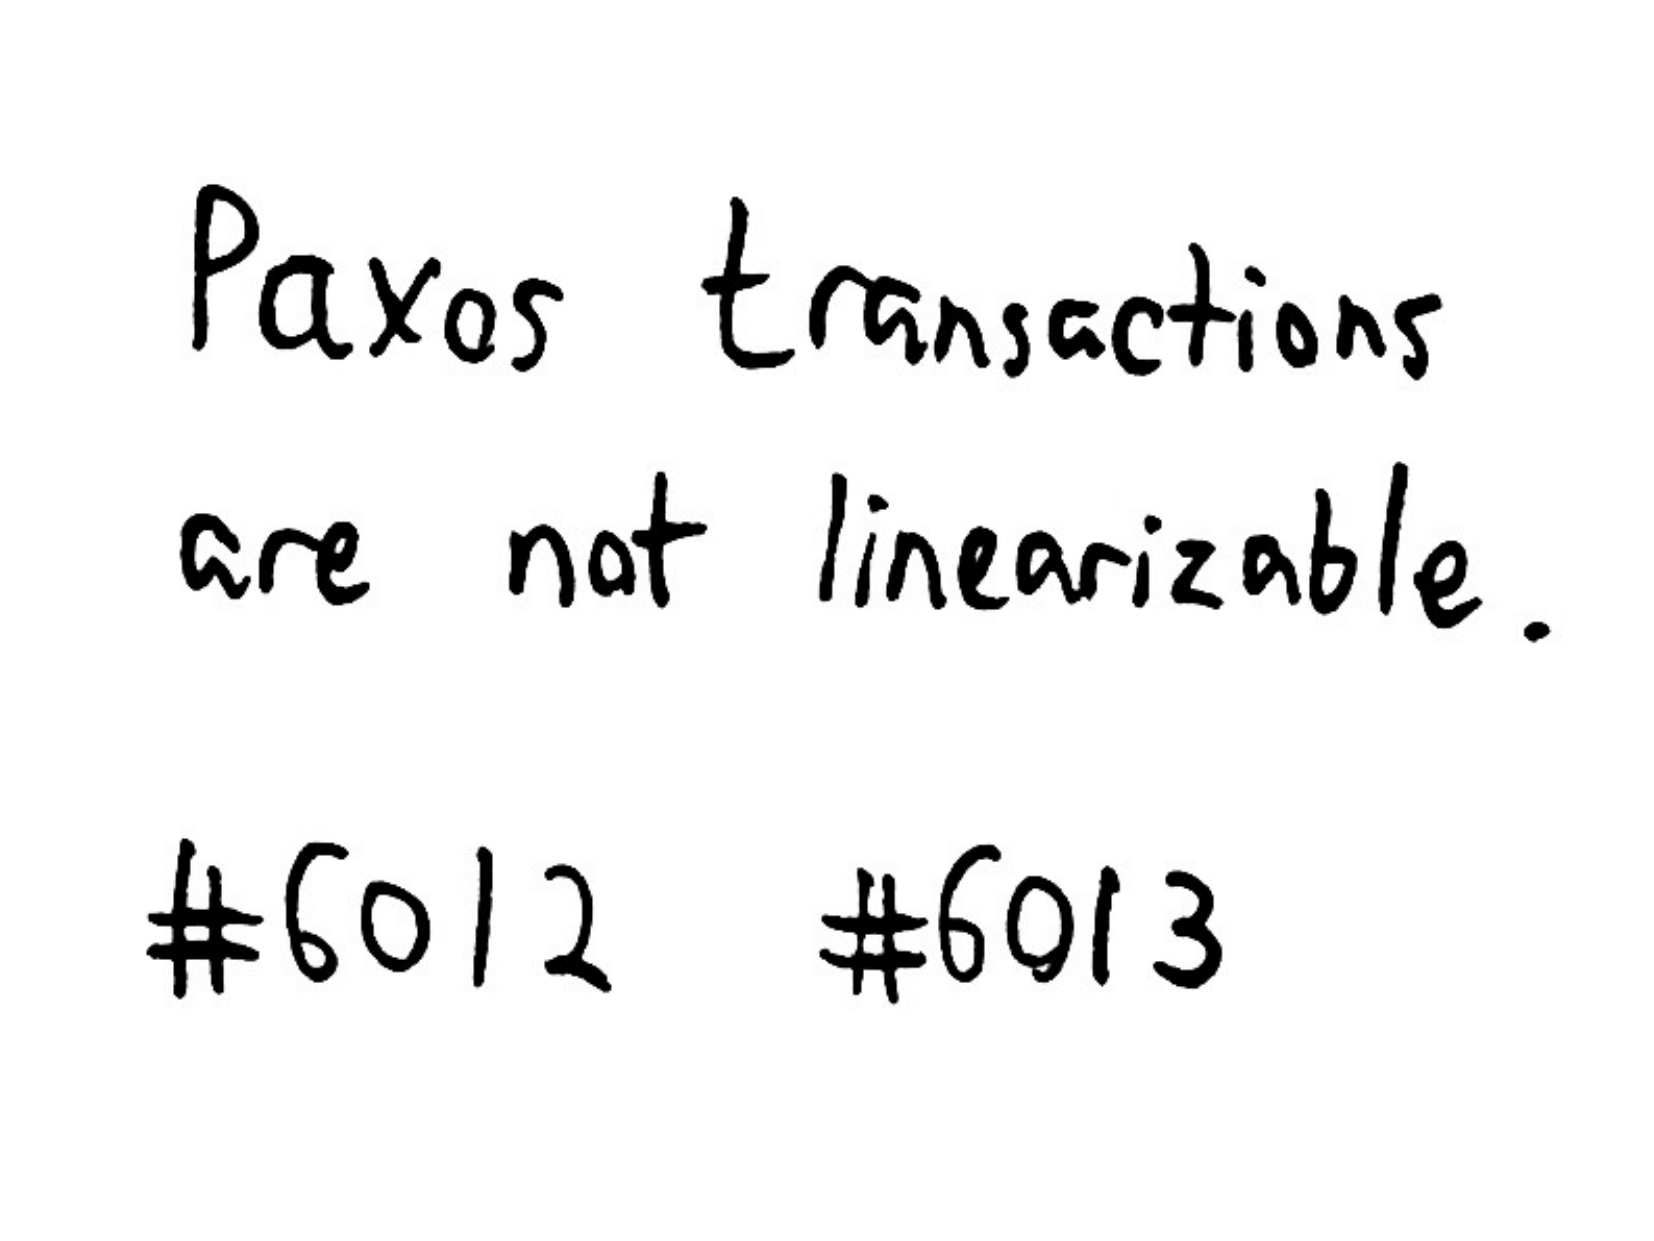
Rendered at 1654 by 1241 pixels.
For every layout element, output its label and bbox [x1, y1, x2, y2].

picture [47, 110, 1654, 1161]
